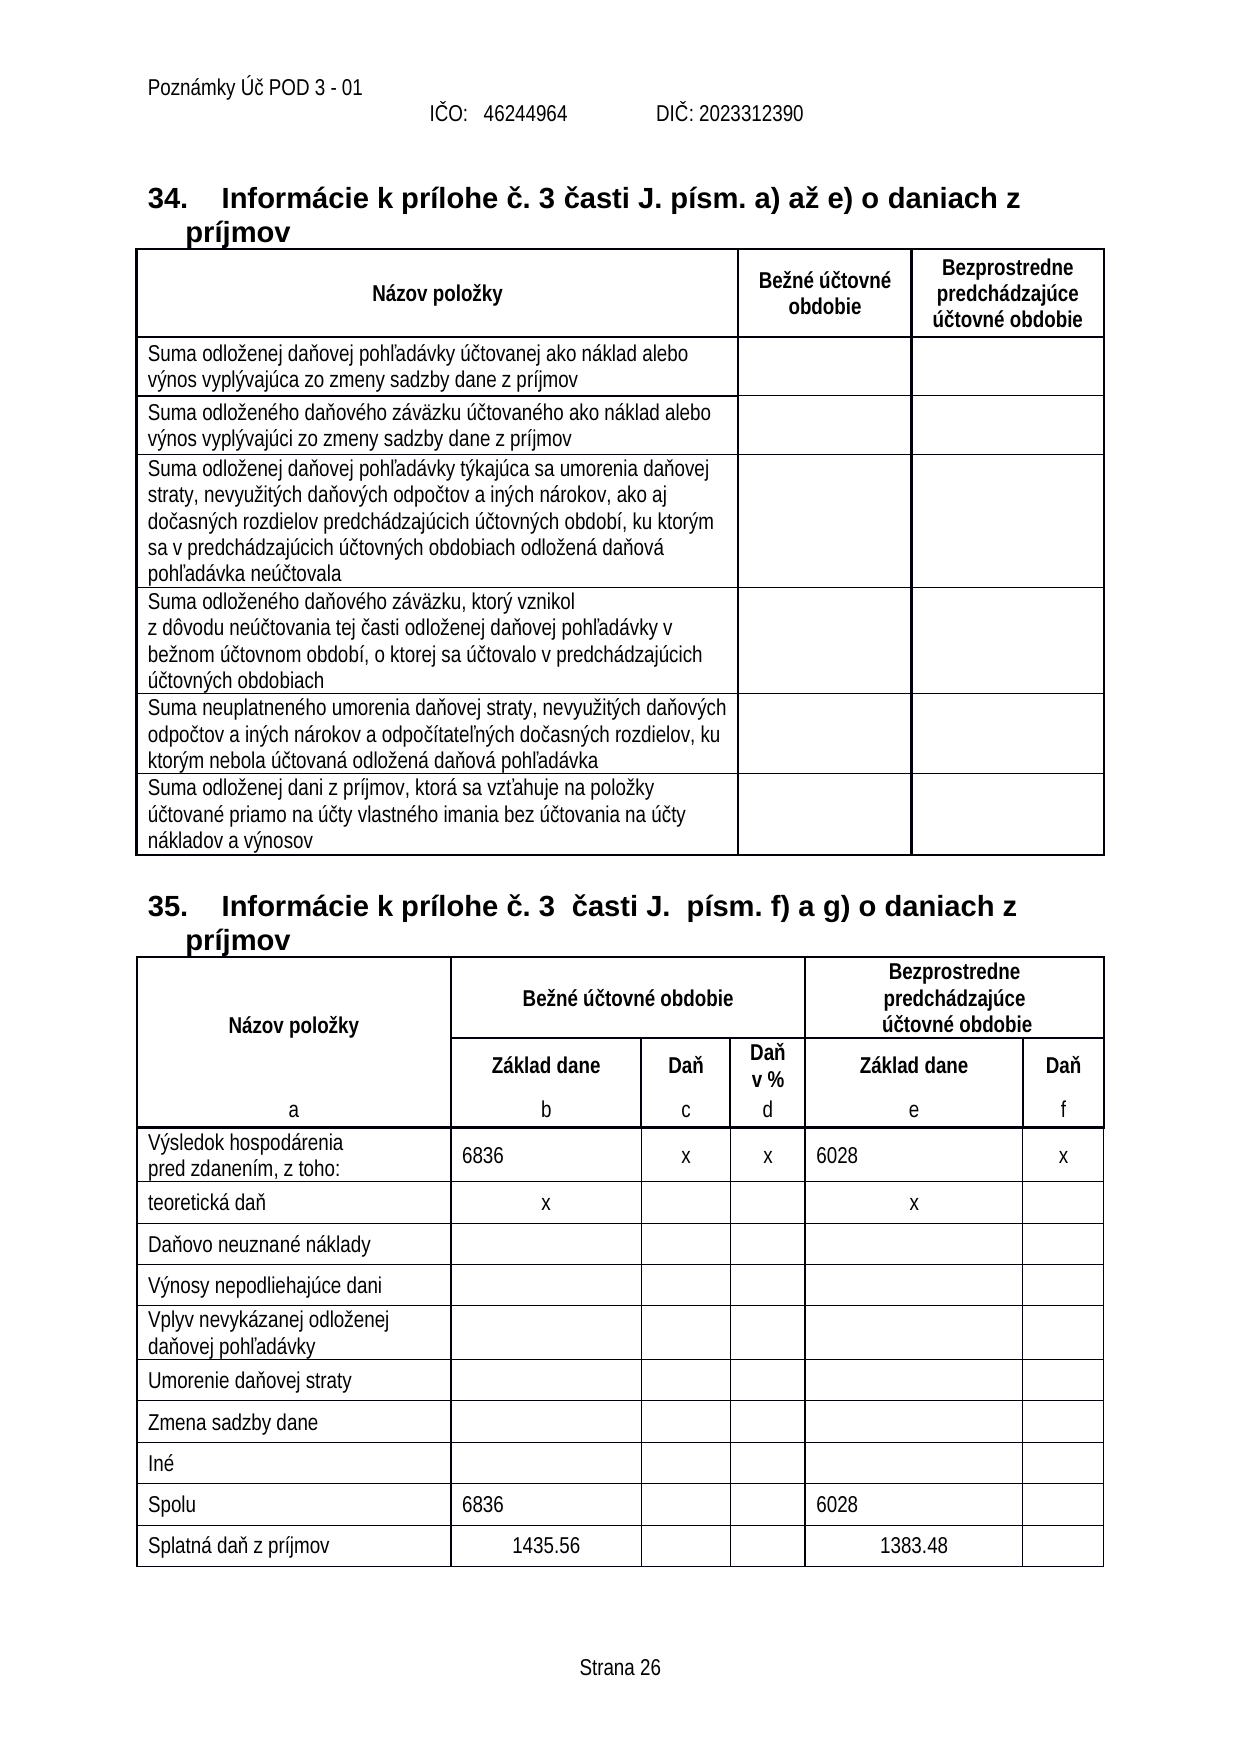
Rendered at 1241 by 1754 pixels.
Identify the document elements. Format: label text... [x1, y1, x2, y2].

table_cell Vplyv nevykázanej odloženej daňovej pohľadávky [138, 1306, 450, 1359]
table_cell [452, 1360, 641, 1400]
table_cell d [731, 1092, 804, 1126]
table_cell Daň [1024, 1039, 1103, 1092]
table_cell [913, 338, 1103, 395]
table_cell [642, 1401, 730, 1442]
table_cell [452, 1306, 641, 1359]
table_cell [642, 1526, 730, 1566]
table_cell [731, 1443, 804, 1483]
table_cell [739, 774, 910, 853]
table_cell [913, 455, 1103, 587]
table_header Bezprostredne predchádzajúce účtovné obdobie [913, 250, 1103, 336]
table_cell x [452, 1182, 641, 1223]
table_cell Suma neuplatneného umorenia daňovej straty, nevyužitých daňových odpočtov a iných nárokov a odpočítateľných dočasných rozdielov, ku ktorým nebola účtovaná odložená daňová pohľadávka [138, 694, 737, 773]
table_cell [731, 1265, 804, 1305]
table_cell Suma odloženej dani z príjmov, ktorá sa vzťahuje na položky účtované priamo na účty vlastného imania bez účtovania na účty nákladov a výnosov [138, 774, 737, 853]
table_cell [452, 1401, 641, 1442]
table_cell Suma odloženej daňovej pohľadávky účtovanej ako náklad alebo výnos vyplývajúca zo zmeny sadzby dane z príjmov [138, 338, 737, 395]
table_cell [739, 694, 910, 773]
table_header Bežné účtovné obdobie [739, 250, 910, 336]
table_cell [806, 1265, 1022, 1305]
table_cell [806, 1224, 1022, 1264]
table_cell [731, 1401, 804, 1442]
table_cell b [452, 1092, 640, 1126]
table_cell [1023, 1360, 1103, 1400]
table_cell [642, 1306, 730, 1359]
table_cell 1435,56 [452, 1526, 641, 1566]
table_cell [1023, 1401, 1103, 1442]
table_cell a [138, 1092, 450, 1126]
table_cell Suma odloženej daňovej pohľadávky týkajúca sa umorenia daňovej straty, nevyužitých daňových odpočtov a iných nárokov, ako aj dočasných rozdielov predchádzajúcich účtovných období, ku ktorým sa v predchádzajúcich účtovných obdobiach odložená daňová pohľadávka neúčtovala [138, 455, 737, 587]
table_header Názov položky [138, 250, 737, 336]
table_cell Iné [138, 1443, 450, 1483]
table_cell 6836 [452, 1484, 641, 1524]
table_cell [806, 1360, 1022, 1400]
table_cell Splatná daň z príjmov [138, 1526, 450, 1566]
table_cell [739, 396, 910, 454]
table_cell [806, 1306, 1022, 1359]
table_cell 6028 [806, 1484, 1022, 1524]
table_cell [452, 1265, 641, 1305]
table_cell f [1024, 1092, 1103, 1126]
table_cell Základ dane [452, 1039, 640, 1092]
table_cell Suma odloženého daňového záväzku účtovaného ako náklad alebo výnos vyplývajúci zo zmeny sadzby dane z príjmov [138, 397, 737, 454]
table_cell 6028 [806, 1129, 1022, 1181]
table_cell [1023, 1443, 1103, 1483]
table_cell Daň v % [731, 1039, 804, 1092]
table_cell [731, 1182, 804, 1223]
table_cell [1023, 1484, 1103, 1524]
table_cell [452, 1224, 641, 1264]
table_cell [642, 1224, 730, 1264]
table_cell [913, 588, 1103, 693]
table_header Bežné účtovné obdobie [452, 958, 804, 1037]
table_cell e [806, 1092, 1022, 1126]
table_cell [806, 1443, 1022, 1483]
table_cell [452, 1443, 641, 1483]
table_cell [1023, 1224, 1103, 1264]
table_cell Umorenie daňovej straty [138, 1360, 450, 1400]
table_cell [1023, 1306, 1103, 1359]
table_cell [642, 1360, 730, 1400]
table_cell x [1023, 1129, 1103, 1181]
table_cell [739, 588, 910, 693]
table_cell [1023, 1265, 1103, 1305]
title Informácie k prílohe č. 3 časti J. písm. f) a g) o daniach z príjmov [148, 889, 1092, 956]
table_cell c [642, 1092, 729, 1126]
table_cell Suma odloženého daňového záväzku, ktorý vznikol z dôvodu neúčtovania tej časti odloženej daňovej pohľadávky v bežnom účtovnom období, o ktorej sa účtovalo v predchádzajúcich účtovných obdobiach [138, 588, 737, 693]
table_cell x [806, 1182, 1022, 1223]
table_header Bezprostredne predchádzajúce účtovné obdobie [806, 958, 1103, 1037]
table_cell teoretická daň [138, 1182, 450, 1223]
table_cell [642, 1265, 730, 1305]
table_cell [642, 1182, 730, 1223]
table_cell [1023, 1526, 1103, 1566]
table_cell Základ dane [806, 1039, 1022, 1092]
table_cell x [731, 1129, 804, 1181]
table_cell [739, 338, 910, 395]
table_cell Výnosy nepodliehajúce dani [138, 1265, 450, 1305]
table_cell [731, 1306, 804, 1359]
table_cell [913, 694, 1103, 773]
table_header Názov položky [138, 958, 450, 1092]
table_cell Výsledok hospodárenia pred zdanením, z toho: [138, 1129, 450, 1181]
table_cell [913, 396, 1103, 454]
table_cell Zmena sadzby dane [138, 1401, 450, 1442]
table_cell 1383,48 [806, 1526, 1022, 1566]
table_cell [731, 1224, 804, 1264]
table_cell [642, 1484, 730, 1524]
table_cell [1023, 1182, 1103, 1223]
table_cell [731, 1484, 804, 1524]
table_cell Spolu [138, 1484, 450, 1524]
table_cell Daňovo neuznané náklady [138, 1224, 450, 1264]
table_cell x [642, 1129, 730, 1181]
table_cell [739, 455, 910, 587]
title Informácie k prílohe č. 3 časti J. písm. a) až e) o daniach z príjmov [148, 181, 1092, 248]
table_cell [731, 1360, 804, 1400]
table_cell 6836 [452, 1129, 641, 1181]
table_cell [731, 1526, 804, 1566]
table_cell Daň [642, 1039, 729, 1092]
table_cell [806, 1401, 1022, 1442]
table_cell [913, 774, 1103, 853]
table_cell [642, 1443, 730, 1483]
